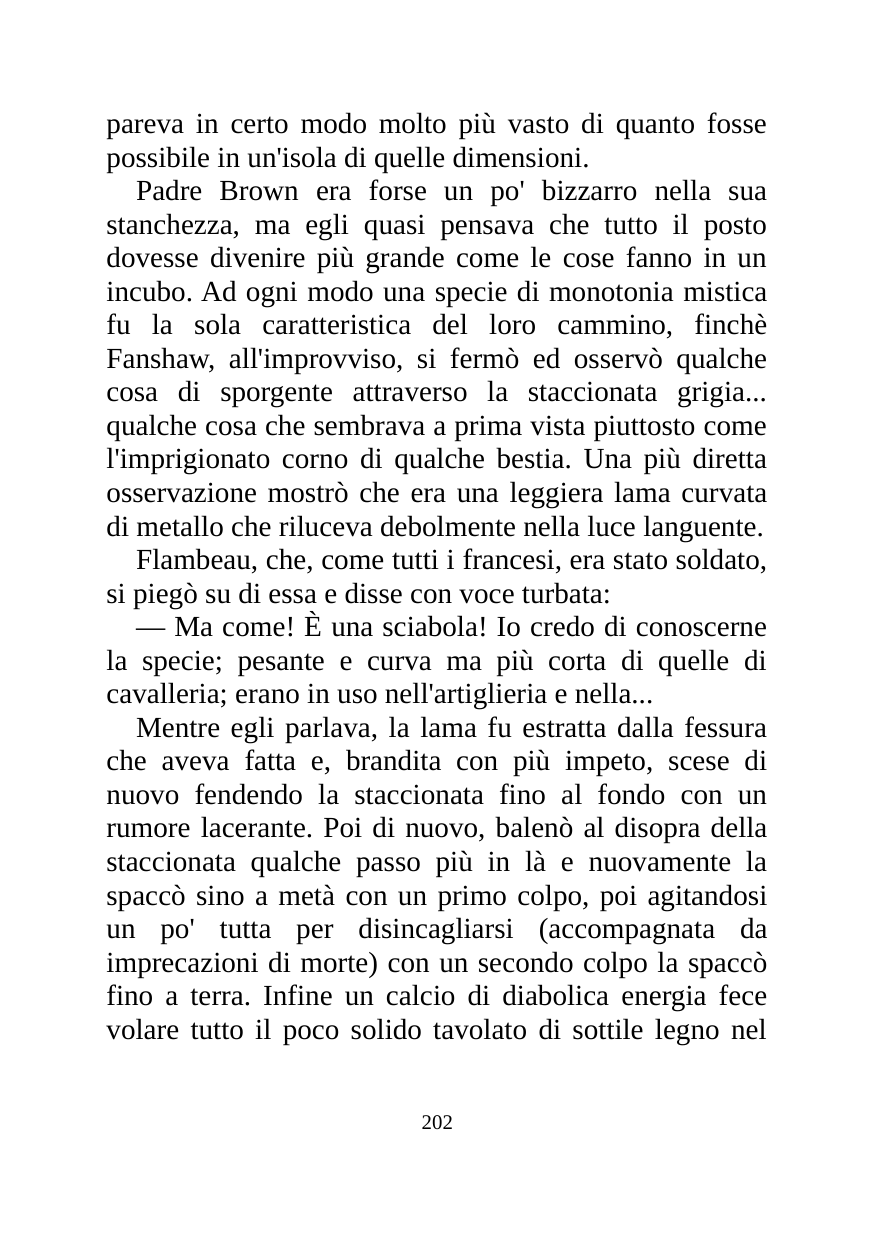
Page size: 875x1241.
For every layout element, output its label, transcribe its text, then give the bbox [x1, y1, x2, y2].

text pareva in certo modo molto più vasto di quanto fosse possibile in un'isola di quelle dimensioni. [106, 106, 768, 173]
text Mentre egli parlava, la lama fu estratta dalla fessura che aveva fatta e, brandita con più impeto, scese di nuovo fendendo la staccionata fino al fondo con un rumore lacerante. Poi di nuovo, balenò al disopra della staccionata qualche passo più in là e nuovamente la spaccò sino a metà con un primo colpo, poi agitandosi un po' tutta per disincagliarsi (accompagnata da imprecazioni di morte) con un secondo colpo la spaccò fino a terra. Infine un calcio di diabolica energia fece volare tutto il poco solido tavolato di sottile legno nel [106, 710, 768, 1045]
text Flambeau, che, come tutti i francesi, era stato soldato, si piegò su di essa e disse con voce turbata: [106, 542, 768, 609]
text Padre Brown era forse un po' bizzarro nella sua stanchezza, ma egli quasi pensava che tutto il posto dovesse divenire più grande come le cose fanno in un incubo. Ad ogni modo una specie di monotonia mistica fu la sola caratteristica del loro cammino, finchè Fanshaw, all'improvviso, si fermò ed osservò qualche cosa di sporgente attraverso la staccionata grigia... qualche cosa che sembrava a prima vista piuttosto come l'imprigionato corno di qualche bestia. Una più diretta osservazione mostrò che era una leggiera lama curvata di metallo che riluceva debolmente nella luce languente. [106, 173, 768, 542]
text — Ma come! È una sciabola! Io credo di conoscerne la specie; pesante e curva ma più corta di quelle di cavalleria; erano in uso nell'artiglieria e nella... [106, 609, 768, 710]
